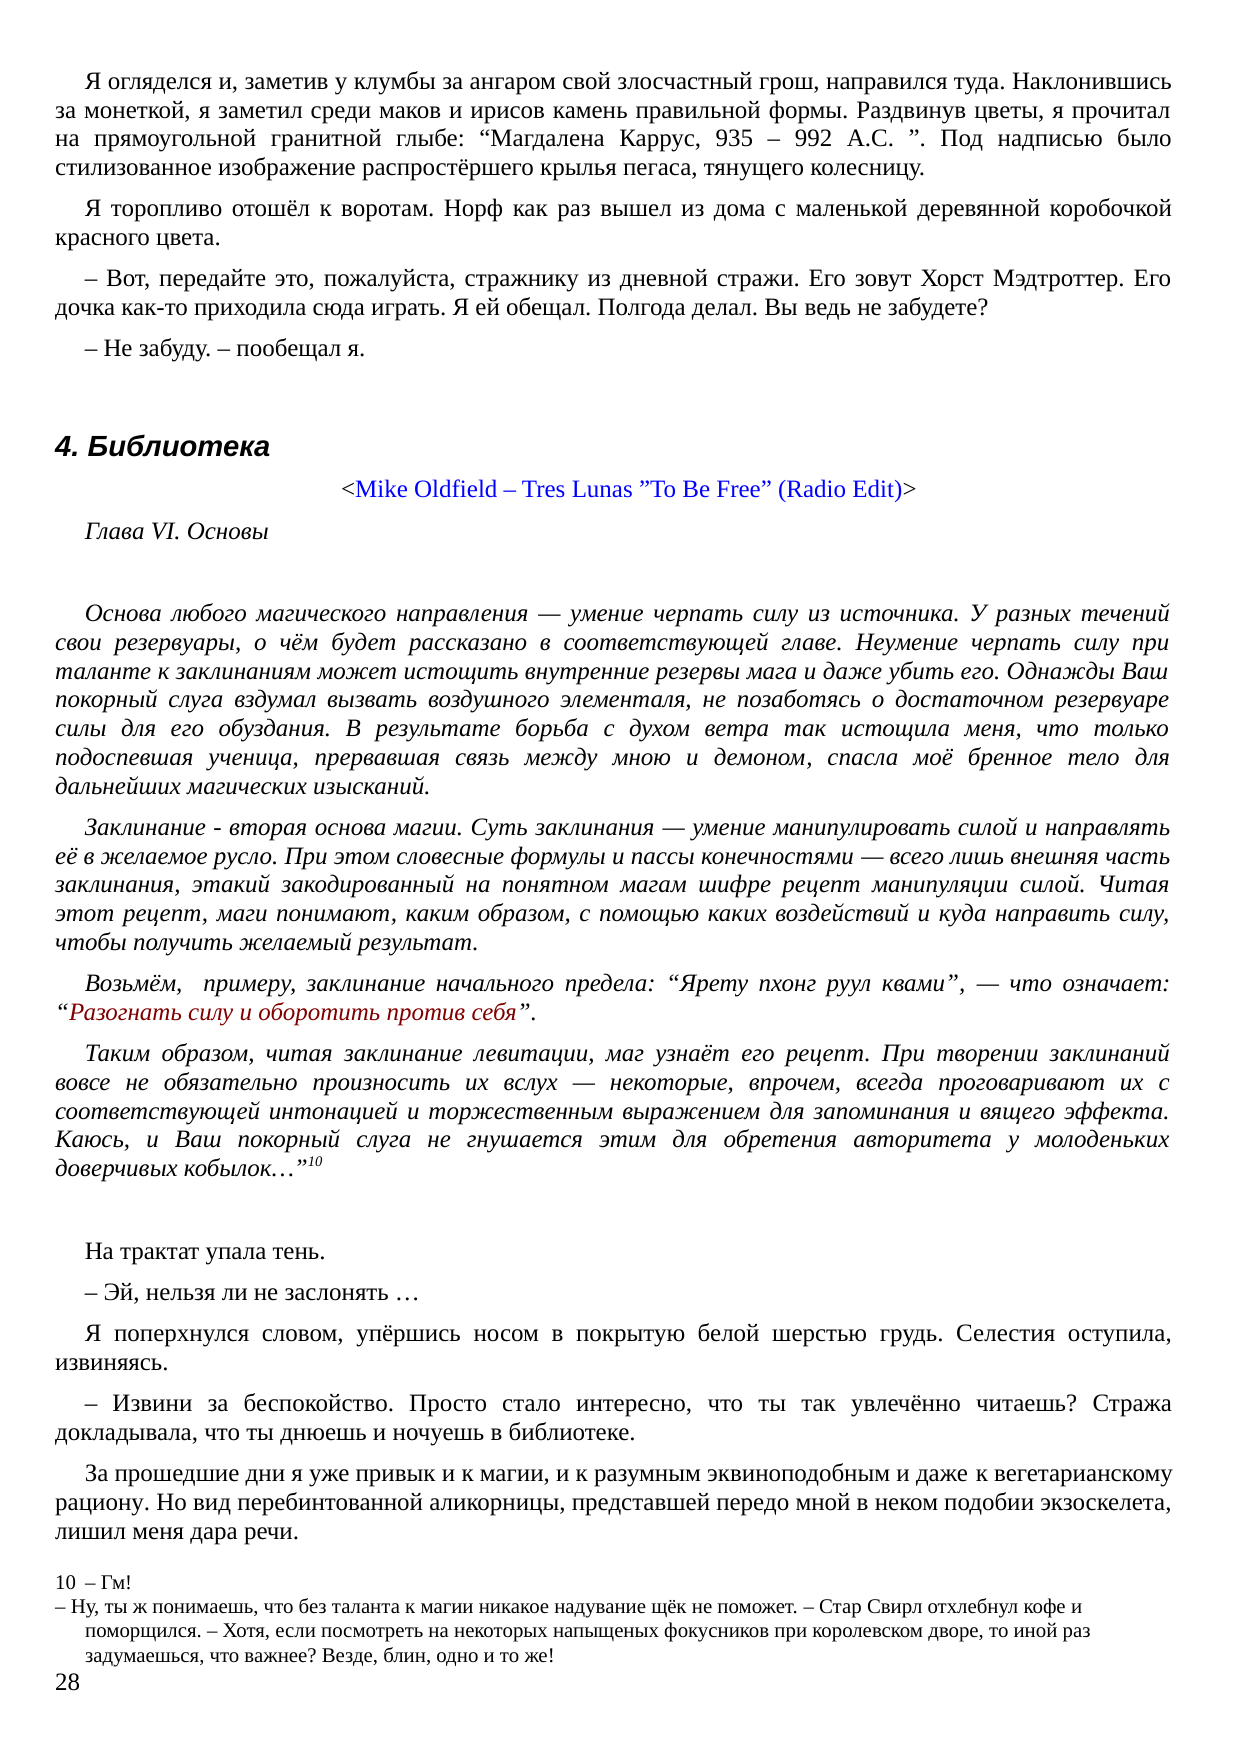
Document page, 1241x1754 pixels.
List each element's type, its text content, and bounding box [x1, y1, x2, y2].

text – Гм! [55, 1570, 1173, 1594]
text За прошедшие дни я уже привык и к магии, и к разумным эквиноподобным и даже к вегетарианскому рациону. Но вид перебинтованной аликорницы, представшей передо мной в неком подобии экзоскелета, лишил меня дара речи. [55, 1458, 1173, 1544]
text Я поперхнулся словом, упёршись носом в покрытую белой шерстью грудь. Селестия оступила, извиняясь. [55, 1318, 1173, 1376]
text – Извини за беспокойство. Просто стало интересно, что ты так увлечённо читаешь? Стража докладывала, что ты днюешь и ночуешь в библиотеке. [55, 1388, 1173, 1446]
text Глава VI. Основы [55, 516, 1173, 544]
text Основа любого магического направления — умение черпать силу из источника. У разных течений свои резервуары, о чём будет рассказано в соответствующей главе. Неумение черпать силу при таланте к заклинаниям может истощить внутренние резервы мага и даже убить его. Однажды Ваш покорный слуга вздумал вызвать воздушного элементаля, не позаботясь о достаточном резервуаре силы для его обуздания. В результате борьба с духом ветра так истощила меня, что только подоспевшая ученица, прервавшая связь между мною и демоном, спасла моё бренное тело для дальнейших магических изысканий. [55, 598, 1173, 799]
text Возьмём, примеру, заклинание начального предела: “Ярету пхонг руул квами”, — что означает: “Разогнать силу и оборотить против себя”. [55, 968, 1173, 1026]
subtitle 4. Библиотека [55, 428, 1173, 462]
text – Не забуду. – пообещал я. [55, 333, 1173, 362]
text На трактат упала тень. [55, 1236, 1173, 1264]
text Заклинание - вторая основа магии. Суть заклинания — умение манипулировать силой и направлять её в желаемое русло. При этом словесные формулы и пассы конечностями — всего лишь внешняя часть заклинания, этакий закодированный на понятном магам шифре рецепт манипуляции силой. Читая этот рецепт, маги понимают, каким образом, с помощью каких воздействий и куда направить силу, чтобы получить желаемый результат. [55, 812, 1173, 956]
text Я торопливо отошёл к воротам. Норф как раз вышел из дома с маленькой деревянной коробочкой красного цвета. [55, 193, 1173, 251]
text – Вот, передайте это, пожалуйста, стражнику из дневной стражи. Его зовут Хорст Мэдтроттер. Его дочка как-то приходила сюда играть. Я ей обещал. Полгода делал. Вы ведь не забудете? [55, 263, 1173, 321]
text – Эй, нельзя ли не заслонять … [55, 1277, 1173, 1306]
text – Ну, ты ж понимаешь, что без таланта к магии никакое надувание щёк не поможет. – Стар Свирл отхлебнул кофе и поморщился. – Хотя, если посмотреть на некоторых напыщеных фокусников при королевском дворе, то иной раз задумаешься, что важнее? Везде, блин, одно и то же! [55, 1594, 1173, 1667]
text <Mike Oldfield – Tres Lunas ”To Be Free” (Radio Edit)> [55, 474, 1173, 503]
text Я огляделся и, заметив у клумбы за ангаром свой злосчастный грош, направился туда. Наклонившись за монеткой, я заметил среди маков и ирисов камень правильной формы. Раздвинув цветы, я прочитал на прямоугольной гранитной глыбе: “Магдалена Каррус, 935 – 992 A.C. ”. Под надписью было стилизованное изображение распростёршего крылья пегаса, тянущего колесницу. [55, 66, 1173, 181]
text Таким образом, читая заклинание левитации, маг узнаёт его рецепт. При творении заклинаний вовсе не обязательно произносить их вслух — некоторые, впрочем, всегда проговаривают их с соответствующей интонацией и торжественным выражением для запоминания и вящего эффекта. Каюсь, и Ваш покорный слуга не гнушается этим для обретения авторитета у молоденьких доверчивых кобылок…” [55, 1038, 1173, 1182]
